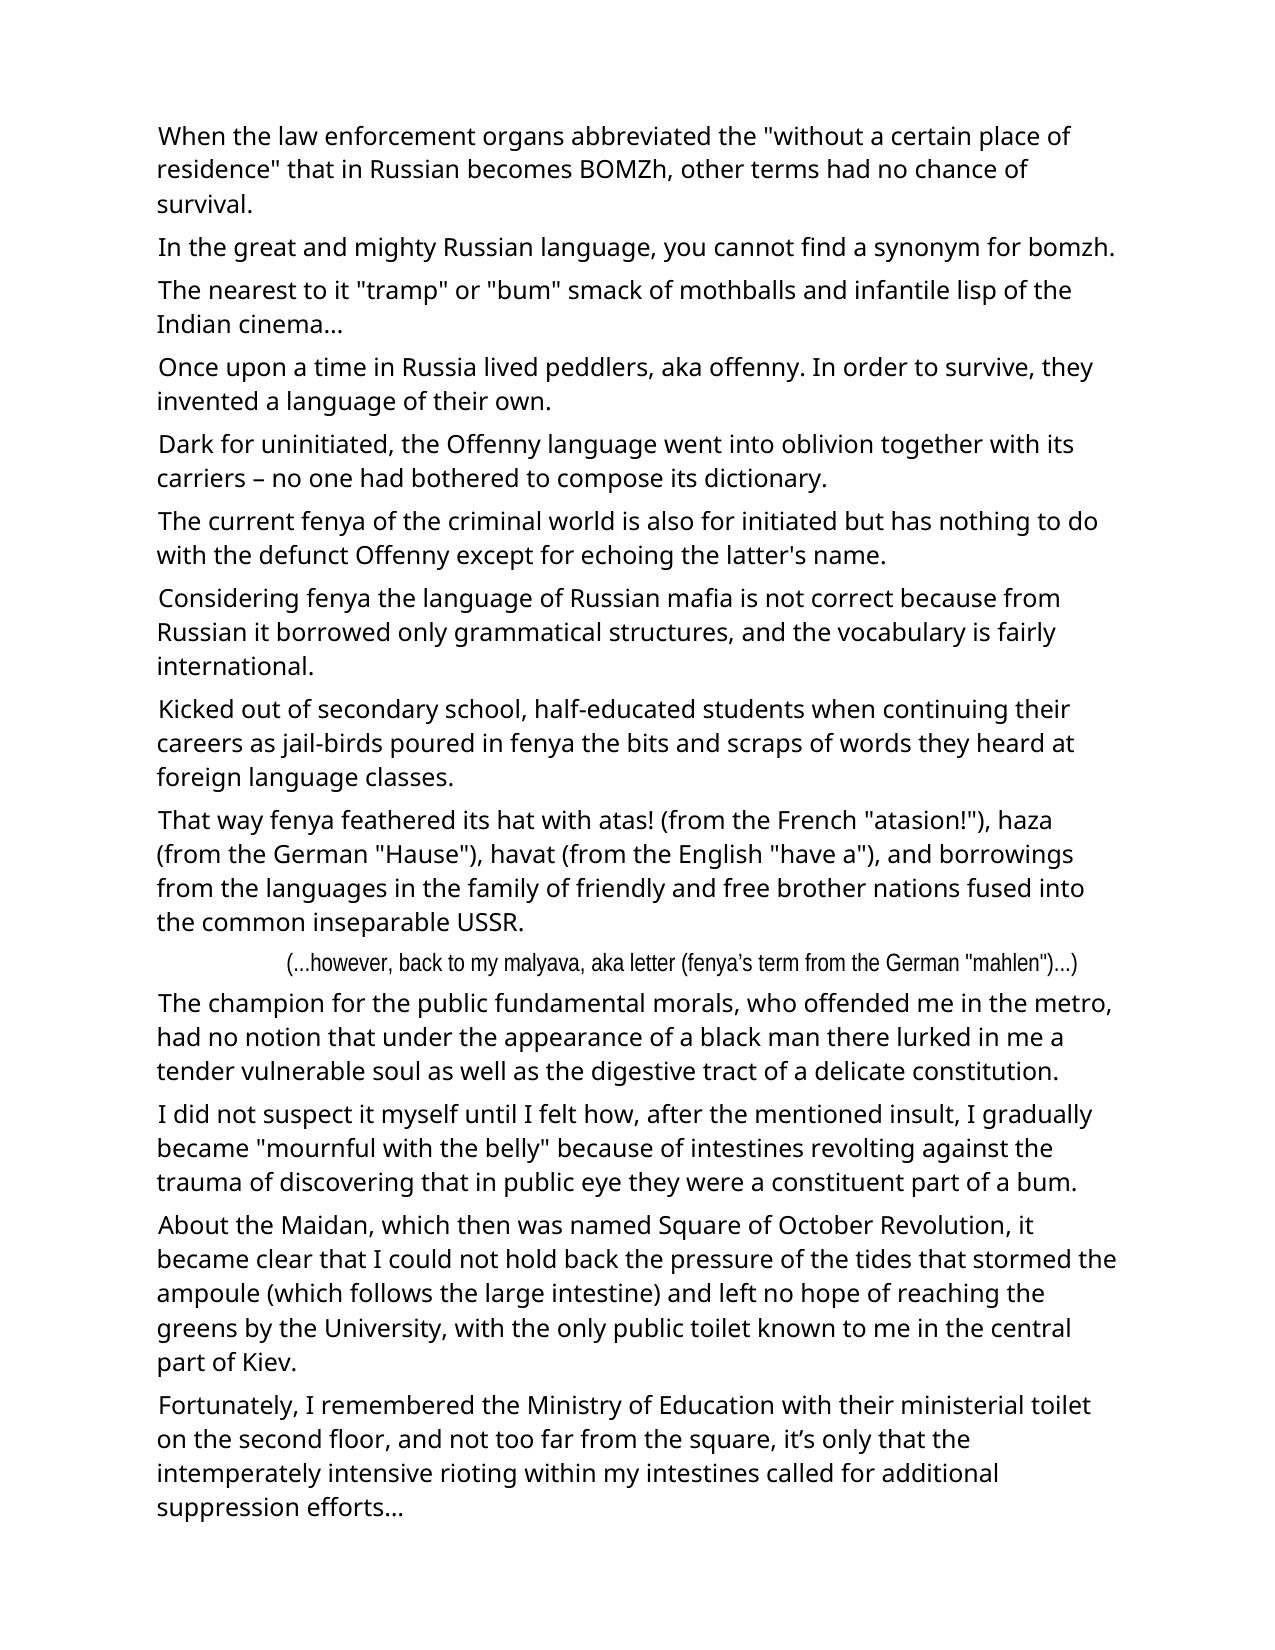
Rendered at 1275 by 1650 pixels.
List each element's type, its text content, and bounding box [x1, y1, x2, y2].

text When the law enforcement organs abbreviated the "without a certain place of residence" that in Russian becomes BOMZh, other terms had no chance of survival. [156, 118, 1118, 220]
list (...however, back to my malyava, aka letter (fenya’s term from the German "mahlen")...) [286, 948, 1118, 977]
text In the great and mighty Russian language, you cannot find a synonym for bomzh. [156, 229, 1118, 263]
text Fortunately, I remembered the Ministry of Education with their ministerial toilet on the second floor, and not too far from the square, it’s only that the intemperately intensive rioting within my intestines called for additional suppression efforts… [156, 1387, 1118, 1523]
text Once upon a time in Russia lived peddlers, aka offenny. In order to survive, they invented a language of their own. [156, 349, 1118, 417]
text Kicked out of secondary school, half-educated students when continuing their careers as jail-birds poured in fenya the bits and scraps of words they heard at foreign language classes. [156, 692, 1118, 794]
text That way fenya feathered its hat with atas! (from the French "atasion!"), haza (from the German "Hause"), havat (from the English "have a"), and borrowings from the languages in the family of friendly and free brother nations fused into the common inseparable USSR. [156, 803, 1118, 939]
text The current fenya of the criminal world is also for initiated but has nothing to do with the defunct Offenny except for echoing the latter's name. [156, 503, 1118, 572]
text Considering fenya the language of Russian mafia is not correct because from Russian it borrowed only grammatical structures, and the vocabulary is fairly international. [156, 581, 1118, 683]
text About the Maidan, which then was named Square of October Revolution, it became clear that I could not hold back the pressure of the tides that stormed the ampoule (which follows the large intestine) and left no hope of reaching the greens by the University, with the only public toilet known to me in the central part of Kiev. [156, 1208, 1118, 1378]
text I did not suspect it myself until I felt how, after the mentioned insult, I gradually became "mournful with the belly" because of intestines revolting against the trauma of discovering that in public eye they were a constituent part of a bum. [156, 1097, 1118, 1199]
text The champion for the public fundamental morals, who offended me in the metro, had no notion that under the appearance of a black man there lurked in me a tender vulnerable soul as well as the digestive tract of a delicate constitution. [156, 986, 1118, 1088]
text Dark for uninitiated, the Offenny language went into oblivion together with its carriers – no one had bothered to compose its dictionary. [156, 426, 1118, 494]
text The nearest to it "tramp" or "bum" smack of mothballs and infantile lisp of the Indian cinema… [156, 272, 1118, 340]
